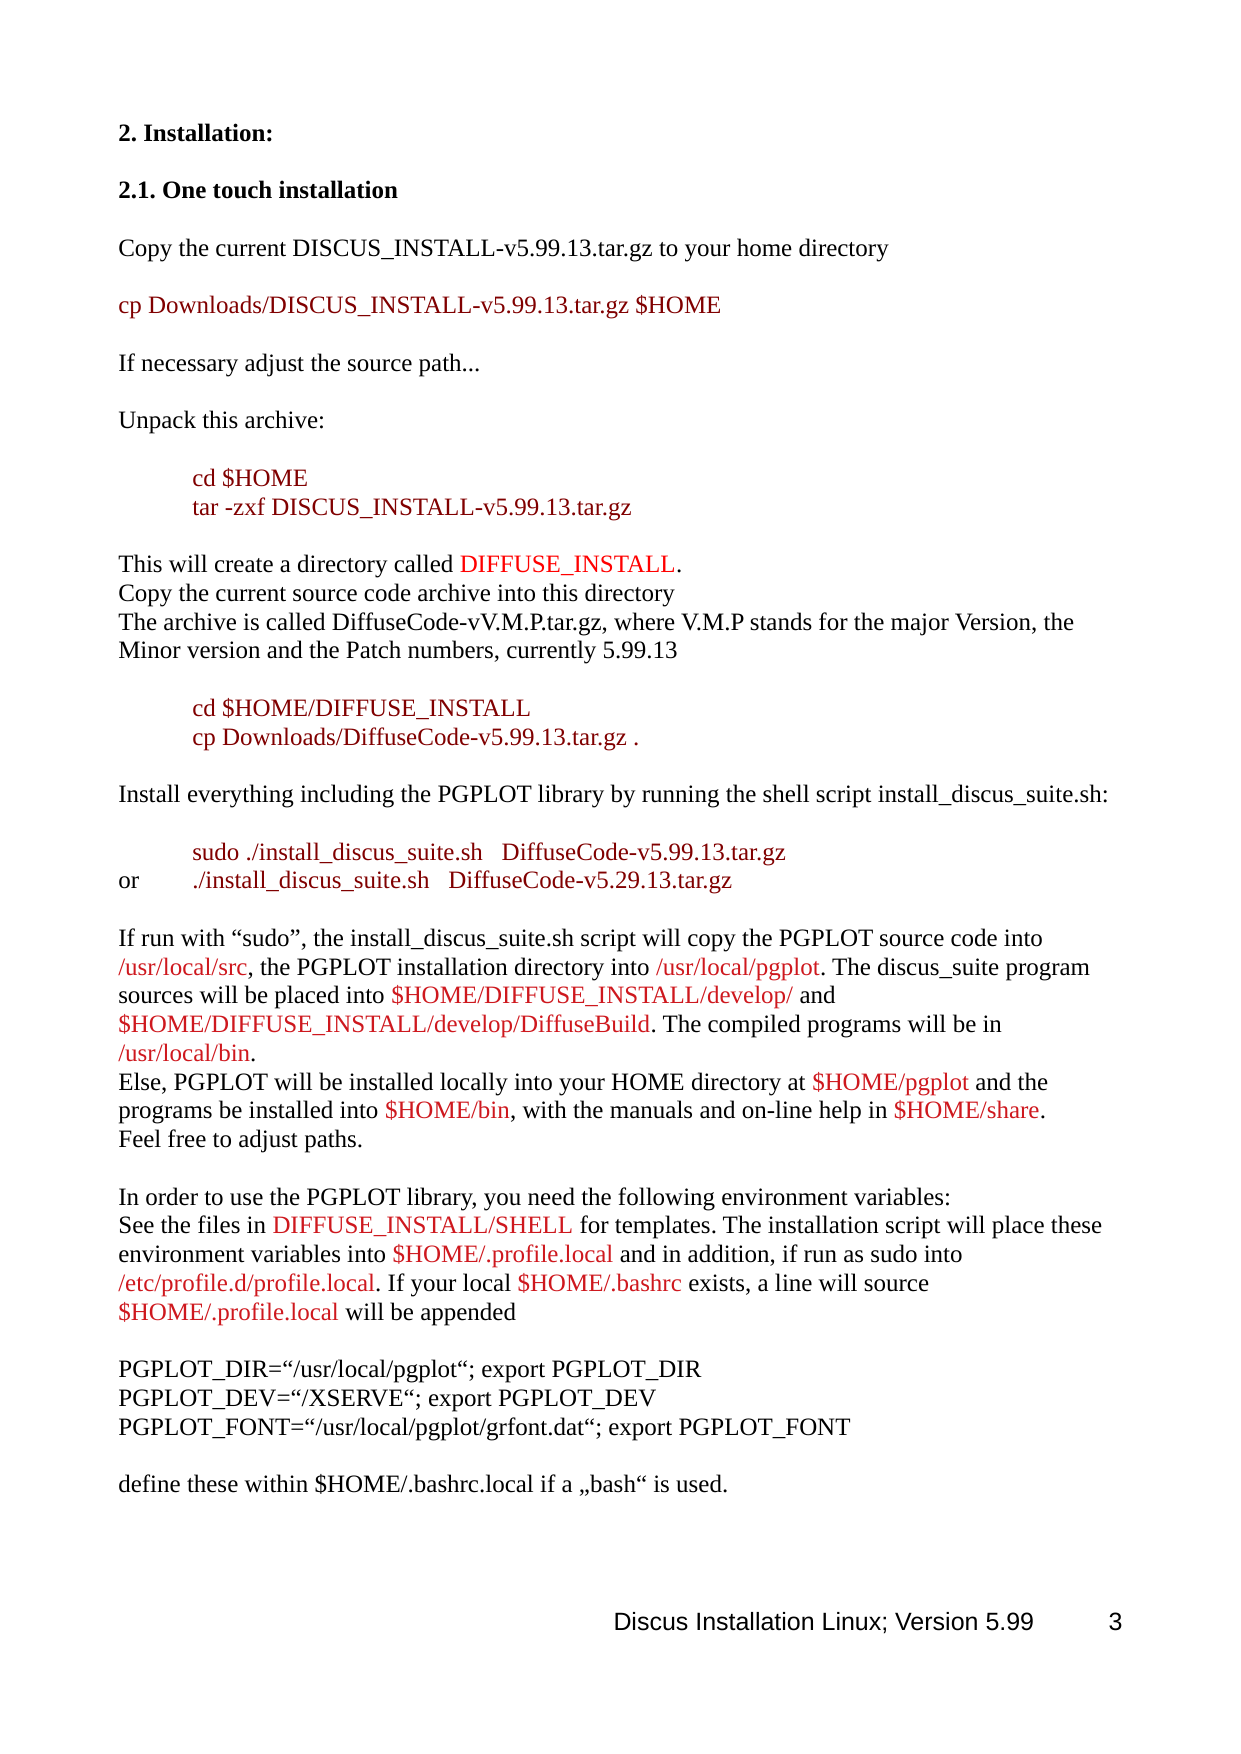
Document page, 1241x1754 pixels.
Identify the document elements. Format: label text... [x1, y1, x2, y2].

text This will create a directory called DIFFUSE_INSTALL. [118, 549, 1122, 578]
text Unpack this archive: [118, 406, 1122, 434]
text 2.1. One touch installation [118, 176, 1122, 204]
text PGPLOT_FONT=“/usr/local/pgplot/grfont.dat“; export PGPLOT_FONT [118, 1412, 1122, 1441]
text Feel free to adjust paths. [118, 1124, 1122, 1153]
text PGPLOT_DIR=“/usr/local/pgplot“; export PGPLOT_DIR [118, 1354, 1122, 1383]
text PGPLOT_DEV=“/XSERVE“; export PGPLOT_DEV [118, 1383, 1122, 1412]
text cp Downloads/DiffuseCode-v5.99.13.tar.gz . [118, 722, 1122, 751]
text If necessary adjust the source path... [118, 348, 1122, 377]
text Copy the current DISCUS_INSTALL-v5.99.13.tar.gz to your home directory [118, 233, 1122, 262]
text 2. Installation: [118, 118, 1122, 147]
text Copy the current source code archive into this directory [118, 578, 1122, 607]
text sudo ./install_discus_suite.sh DiffuseCode-v5.99.13.tar.gz [118, 837, 1122, 866]
text In order to use the PGPLOT library, you need the following environment variables: [118, 1182, 1122, 1211]
text cd $HOME [118, 463, 1122, 492]
text See the files in DIFFUSE_INSTALL/SHELL for templates. The installation script will place these environment variables into $HOME/.profile.local and in addition, if run as sudo into /etc/profile.d/profile.local. If your local $HOME/.bashrc exists, a line will source $HOME/.profile.local will be appended [118, 1211, 1122, 1326]
text If run with “sudo”, the install_discus_suite.sh script will copy the PGPLOT source code into /usr/local/src, the PGPLOT installation directory into /usr/local/pgplot. The discus_suite program sources will be placed into $HOME/DIFFUSE_INSTALL/develop/ and $HOME/DIFFUSE_INSTALL/develop/DiffuseBuild. The compiled programs will be in /usr/local/bin. [118, 923, 1122, 1067]
text define these within $HOME/.bashrc.local if a „bash“ is used. [118, 1469, 1122, 1498]
text cp Downloads/DISCUS_INSTALL-v5.99.13.tar.gz $HOME [118, 291, 1122, 319]
text or ./install_discus_suite.sh DiffuseCode-v5.29.13.tar.gz [118, 866, 1122, 894]
text The archive is called DiffuseCode-vV.M.P.tar.gz, where V.M.P stands for the major Version, the Minor version and the Patch numbers, currently 5.99.13 [118, 607, 1122, 664]
text cd $HOME/DIFFUSE_INSTALL [118, 693, 1122, 722]
text Install everything including the PGPLOT library by running the shell script install_discus_suite.sh: [118, 779, 1122, 808]
text Else, PGPLOT will be installed locally into your HOME directory at $HOME/pgplot and the programs be installed into $HOME/bin, with the manuals and on-line help in $HOME/share. [118, 1067, 1122, 1124]
text tar -zxf DISCUS_INSTALL-v5.99.13.tar.gz [118, 492, 1122, 521]
